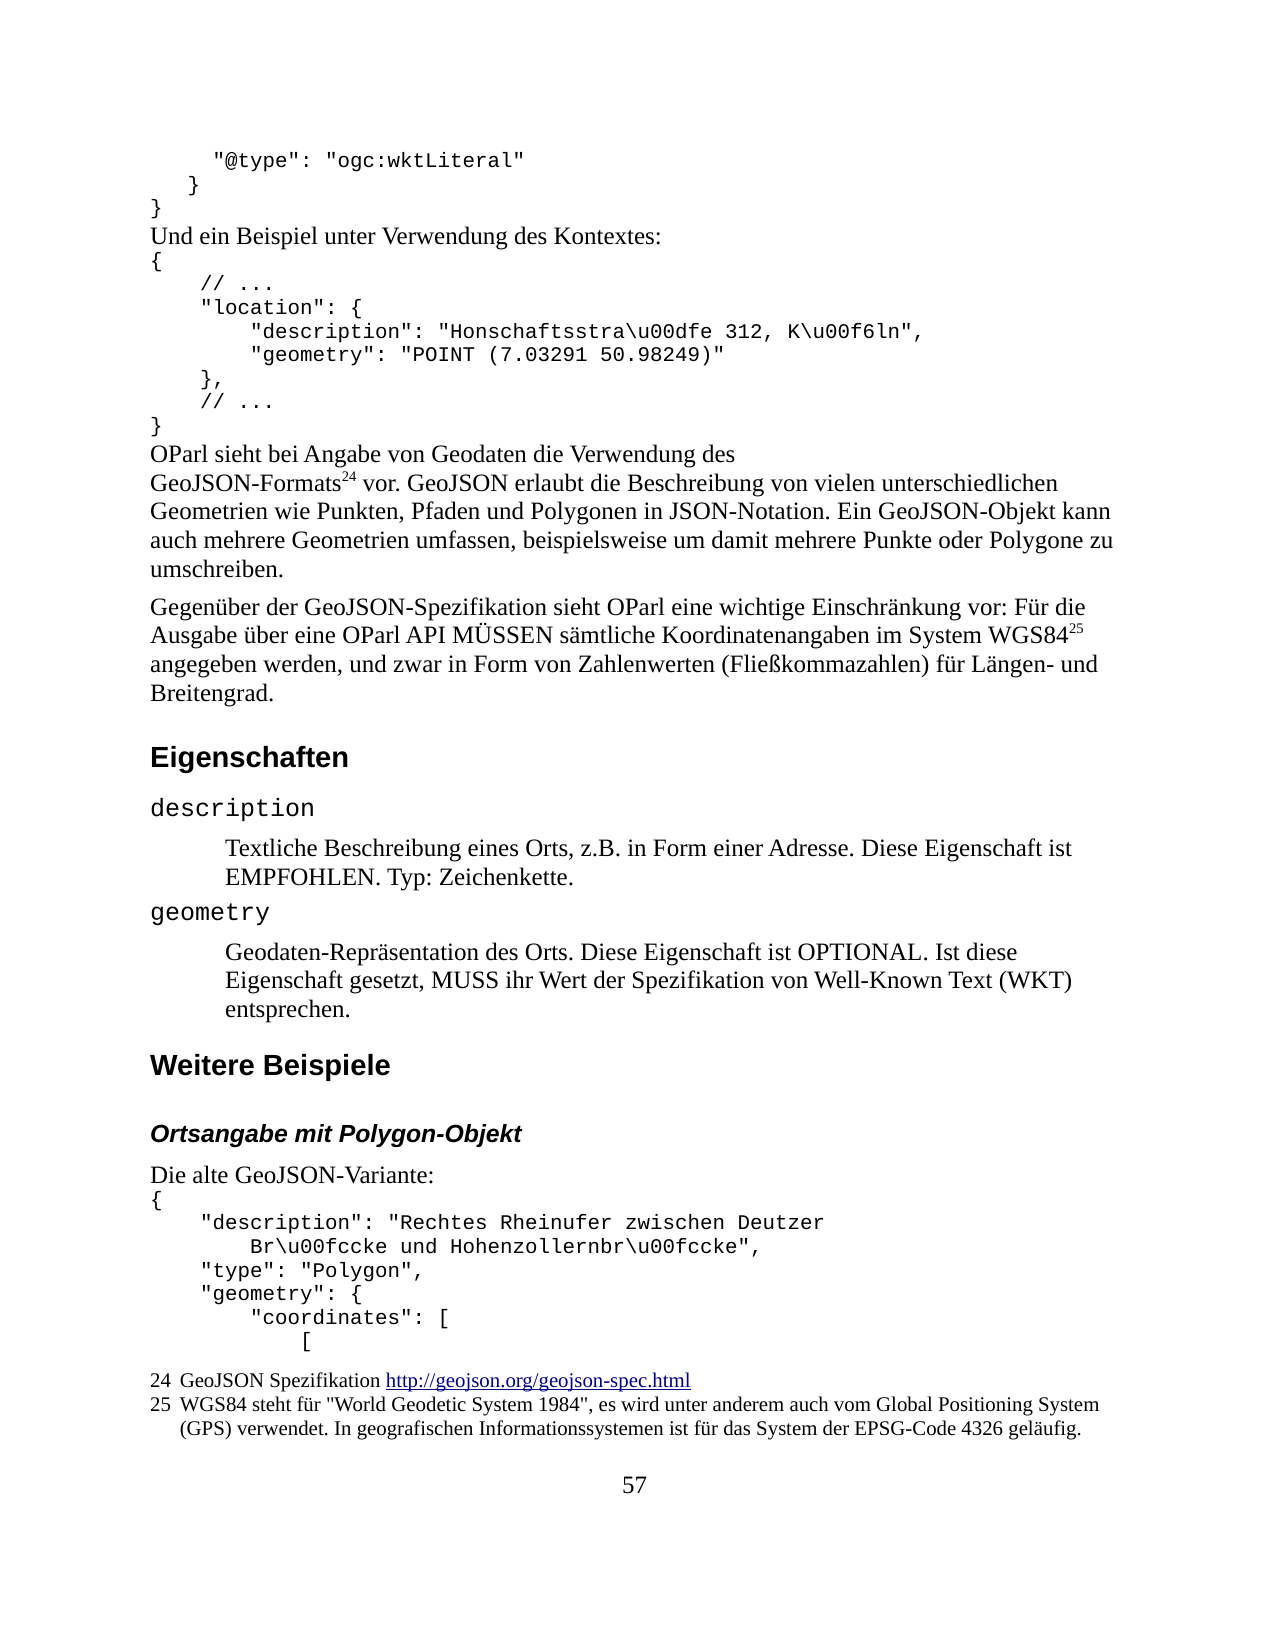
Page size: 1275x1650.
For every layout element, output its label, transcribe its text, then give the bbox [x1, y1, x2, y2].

text Geodaten-Repräsentation des Orts. Diese Eigenschaft ist OPTIONAL. Ist diese Eigenschaft gesetzt, MUSS ihr Wert der Spezifikation von Well-Known Text (WKT) entsprechen. [225, 937, 1125, 1023]
text } [150, 415, 1125, 439]
text Die alte GeoJSON-Variante: [150, 1160, 1125, 1189]
subtitle Ortsangabe mit Polygon-Objekt [150, 1119, 1125, 1147]
text Gegenüber der GeoJSON-Spezifikation sieht OParl eine wichtige Einschränkung vor: Für die Ausgabe über eine OParl API MÜSSEN sämtliche Koordinatenangaben im System WGS84 angegeben werden, und zwar in Form von Zahlenwerten (Fließkommazahlen) für Längen- und Breitengrad. [150, 592, 1125, 707]
text Br\u00fccke und Hohenzollernbr\u00fccke", [150, 1236, 1125, 1259]
text OParl sieht bei Angabe von Geodaten die Verwendung des GeoJSON-Formats vor. GeoJSON erlaubt die Beschreibung von vielen unterschiedlichen Geometrien wie Punkten, Pfaden und Polygonen in JSON-Notation. Ein GeoJSON-Objekt kann auch mehrere Geometrien umfassen, beispielsweise um damit mehrere Punkte oder Polygone zu umschreiben. [150, 439, 1125, 583]
text } [150, 197, 1125, 221]
text "@type": "ogc:wktLiteral" [150, 150, 1125, 174]
text Textliche Beschreibung eines Orts, z.B. in Form einer Adresse. Diese Eigenschaft ist EMPFOHLEN. Typ: Zeichenkette. [225, 833, 1125, 890]
subtitle Weitere Beispiele [150, 1048, 1125, 1081]
text "geometry": "POINT (7.03291 50.98249)" [150, 344, 1125, 368]
subtitle Eigenschaften [150, 741, 1125, 774]
text { [150, 1189, 1125, 1212]
text WGS84 steht für "World Geodetic System 1984", es wird unter anderem auch vom Global Positioning System (GPS) verwendet. In geografischen Informationssystemen ist für das System der EPSG-Code 4326 geläufig. [150, 1392, 1125, 1440]
text "coordinates": [ [150, 1307, 1125, 1331]
text "description": "Rechtes Rheinufer zwischen Deutzer [150, 1212, 1125, 1236]
text [ [150, 1331, 1125, 1354]
text { [150, 250, 1125, 273]
text }, [150, 368, 1125, 392]
text geometry [150, 899, 1125, 928]
text } [150, 174, 1125, 197]
text "type": "Polygon", [150, 1259, 1125, 1283]
text Und ein Beispiel unter Verwendung des Kontextes: [150, 221, 1125, 250]
text "geometry": { [150, 1283, 1125, 1307]
text "description": "Honschaftsstra\u00dfe 312, K\u00f6ln", [150, 321, 1125, 344]
text // ... [150, 392, 1125, 415]
text GeoJSON Spezifikation http://geojson.org/geojson-spec.html [150, 1368, 1125, 1392]
text description [150, 796, 1125, 824]
text "location": { [150, 297, 1125, 321]
text // ... [150, 273, 1125, 297]
